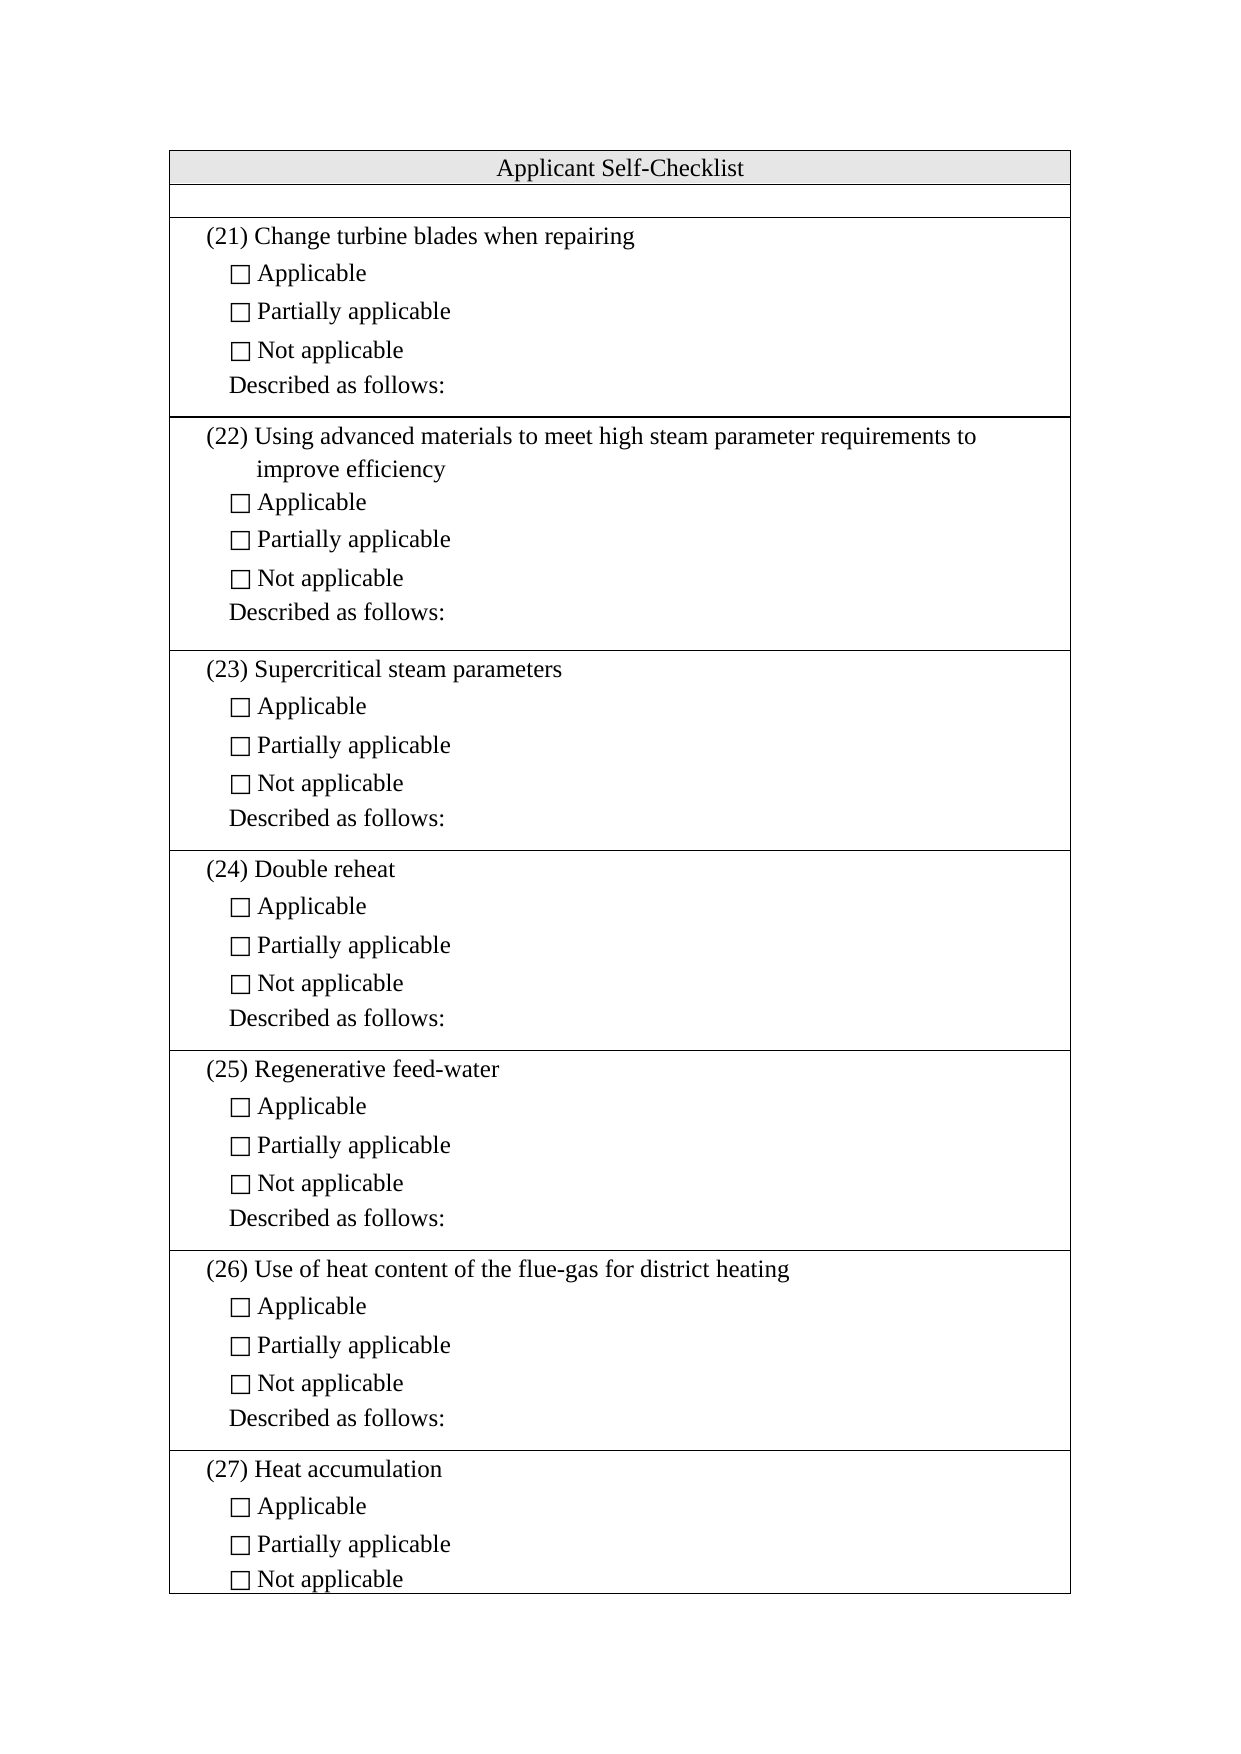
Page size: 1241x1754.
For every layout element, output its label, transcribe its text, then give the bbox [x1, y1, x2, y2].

table_header Applicant Self-Checklist [170, 151, 1070, 183]
table_cell (24) Double reheat Applicable Partially applicable Not applicable Described as follows: [170, 851, 1070, 1050]
table_cell (27) Heat accumulation Applicable Partially applicable Not applicable [170, 1451, 1070, 1593]
table_cell (21) Change turbine blades when repairing Applicable Partially applicable Not applicable Described as follows: [170, 218, 1070, 416]
table_cell (26) Use of heat content of the flue-gas for district heating Applicable Partially applicable Not applicable Described as follows: [170, 1251, 1070, 1450]
table_cell (22) Using advanced materials to meet high steam parameter requirements to improve efficiency Applicable Partially applicable Not applicable Described as follows: [170, 418, 1070, 650]
table_cell (23) Supercritical steam parameters Applicable Partially applicable Not applicable Described as follows: [170, 651, 1070, 850]
table_cell (25) Regenerative feed-water Applicable Partially applicable Not applicable Described as follows: [170, 1051, 1070, 1250]
table_cell [170, 185, 1070, 217]
